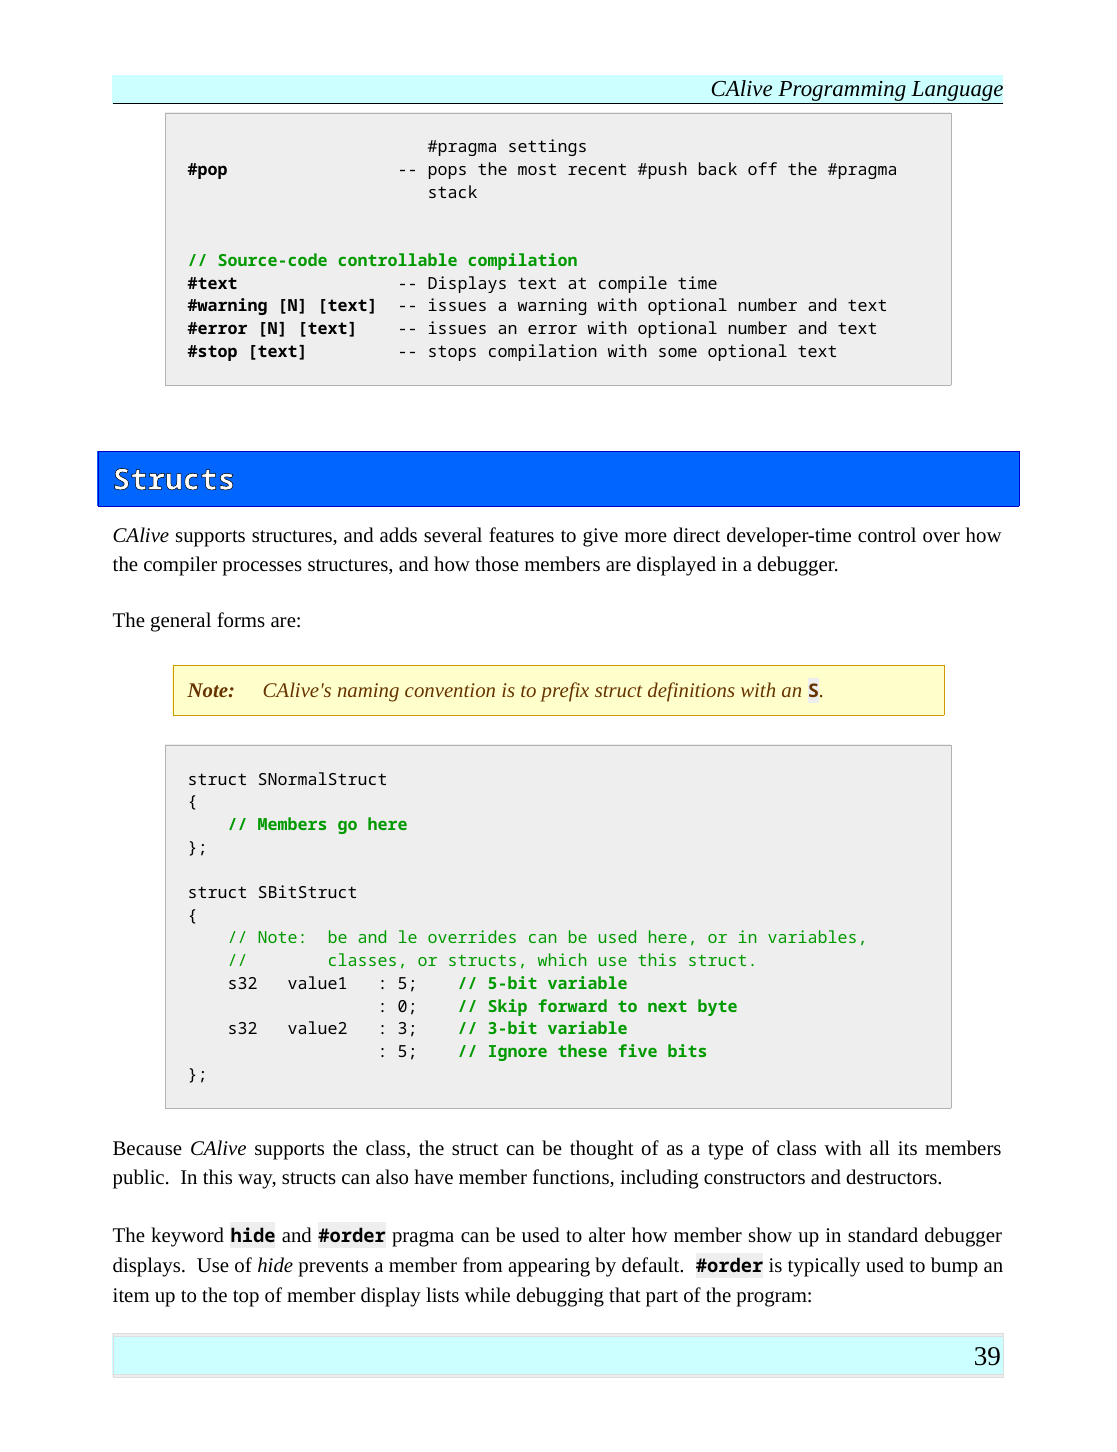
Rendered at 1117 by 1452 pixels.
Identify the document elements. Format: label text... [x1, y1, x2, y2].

text The keyword hide and #order pragma can be used to alter how member show up in standard debugger displays. Use of hide prevents a member from appearing by default. #order is typically used to bump an item up to the top of member display lists while debugging that part of the program: [112, 1222, 1003, 1307]
text struct SNormalStruct { // Members go here }; struct SBitStruct { // Note: be and le overrides can be used here, or in variables, // classes, or structs, which use this struct. s32 value1 : 5; // 5-bit variable : 0; // Skip forward to next byte s32 value2 : 3; // 3-bit variable : 5; // Ignore these five bits }; [166, 746, 951, 1108]
text Note: CAlive's naming convention is to prefix struct definitions with an S. [174, 666, 944, 715]
text Because CAlive supports the class, the struct can be thought of as a type of class with all its members public. In this way, structs can also have member functions, including constructors and destructors. [112, 1136, 1003, 1189]
text The general forms are: [112, 608, 1003, 632]
text #pragma settings #pop -- pops the most recent #push back off the #pragma stack // Source-code controllable compilation #text -- Displays text at compile time #warning [N] [text] -- issues a warning with optional number and text #error [N] [text] -- issues an error with optional number and text #stop [text] -- stops compilation with some optional text [166, 114, 951, 385]
subtitle Structs [99, 452, 1019, 506]
text CAlive supports structures, and adds several features to give more direct developer-time control over how the compiler processes structures, and how those members are displayed in a debugger. [112, 523, 1003, 576]
